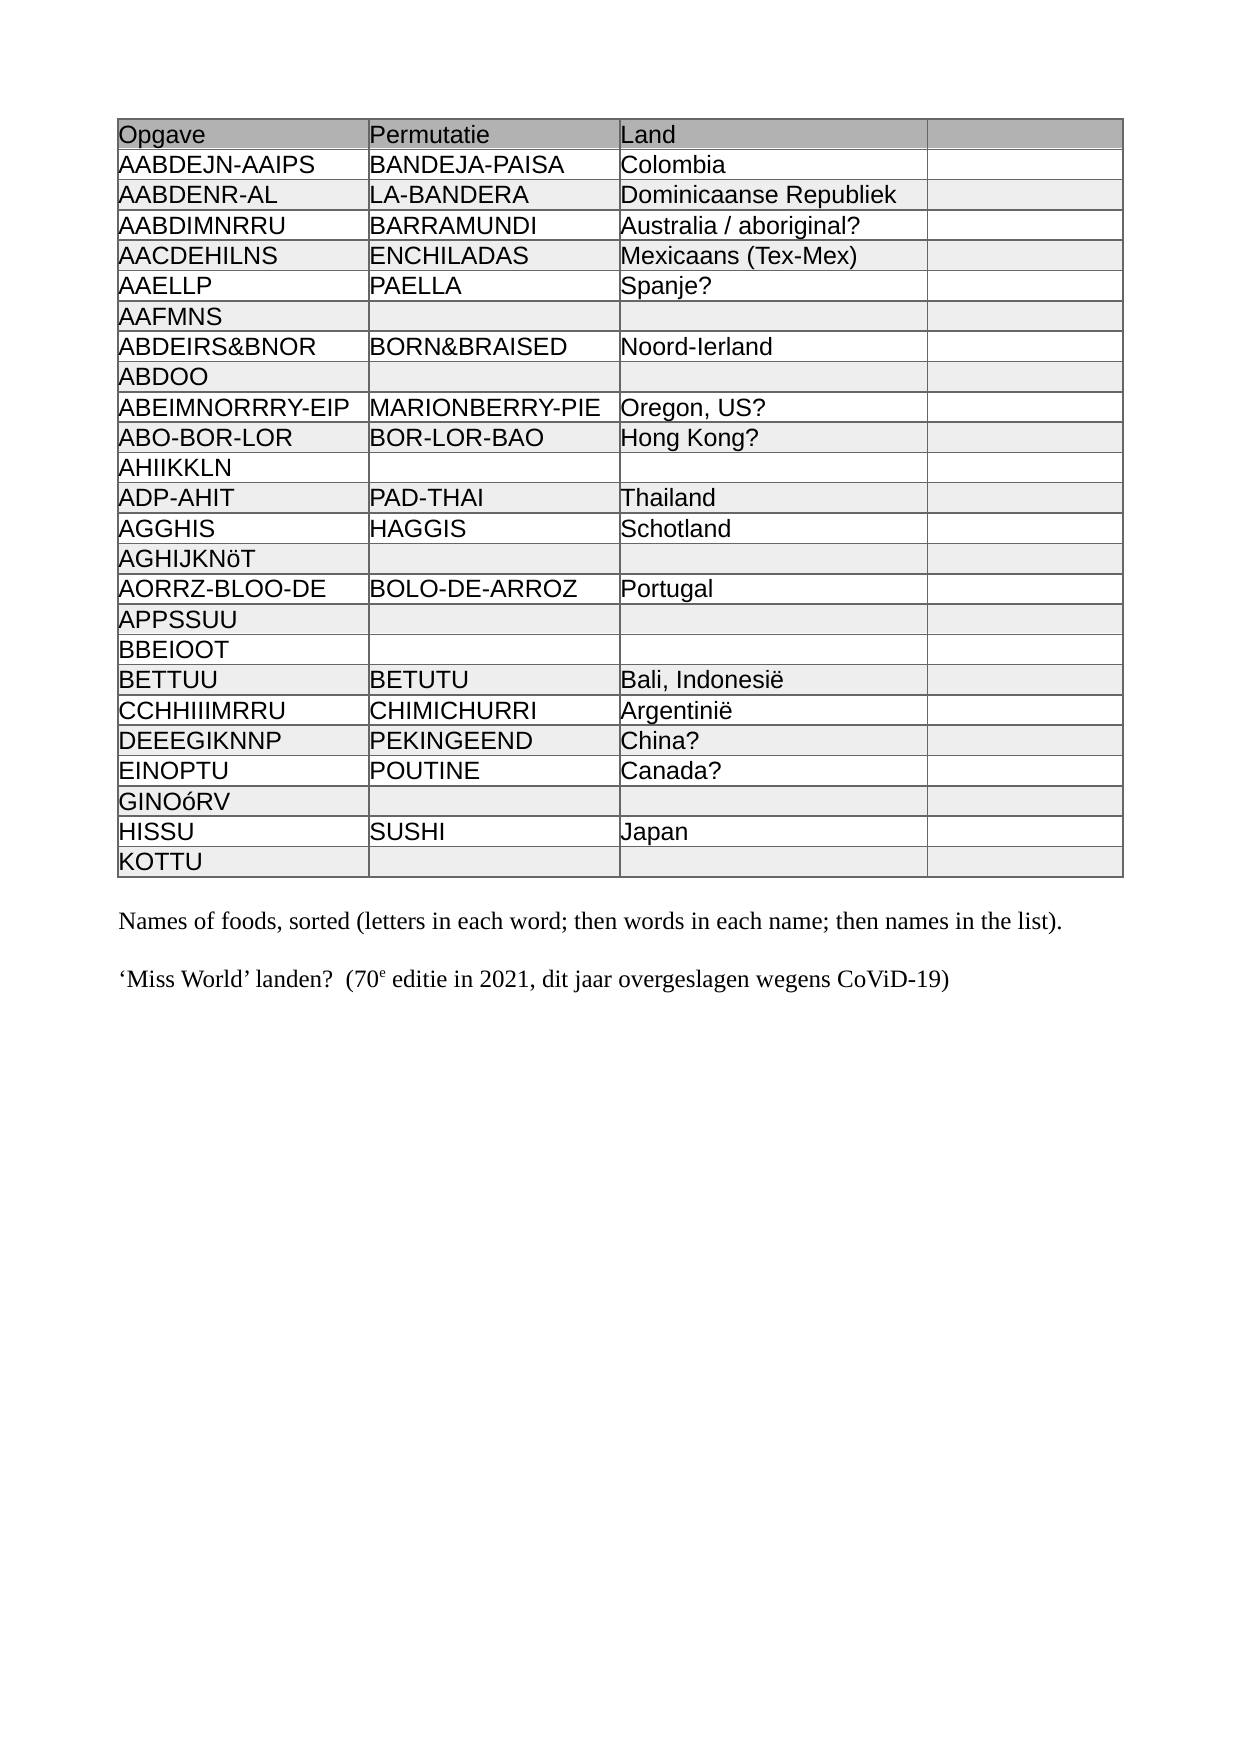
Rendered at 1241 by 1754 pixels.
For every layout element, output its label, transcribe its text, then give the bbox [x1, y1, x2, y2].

table_cell BARRAMUNDI [370, 211, 619, 239]
table_cell ABO-BOR-LOR [119, 423, 368, 452]
table_cell Hong Kong? [621, 423, 927, 452]
table_cell PAD-THAI [370, 483, 619, 512]
table_cell AABDENR-AL [119, 180, 368, 209]
table_cell [928, 332, 1122, 361]
table_cell [621, 847, 927, 876]
table_cell DEEEGIKNNP [119, 726, 368, 755]
table_cell [928, 726, 1122, 755]
table_cell [370, 302, 619, 330]
table_cell Mexicaans (Tex-Mex) [621, 241, 927, 270]
table_cell [928, 423, 1122, 452]
table_cell [928, 453, 1122, 482]
table_cell CHIMICHURRI [370, 696, 619, 724]
table_cell [928, 544, 1122, 573]
table_header Land [621, 120, 927, 148]
table_cell [928, 211, 1122, 239]
table_cell Canada? [621, 756, 927, 785]
table_cell ABDEIRS&BNOR [119, 332, 368, 361]
table_cell [928, 483, 1122, 512]
table_cell AGHIJKNöT [119, 544, 368, 573]
table_cell PAELLA [370, 271, 619, 300]
table_cell [928, 635, 1122, 664]
table_cell [370, 544, 619, 573]
table_cell BOR-LOR-BAO [370, 423, 619, 452]
table_cell EINOPTU [119, 756, 368, 785]
table_cell [621, 544, 927, 573]
table_cell BETUTU [370, 665, 619, 694]
table_cell AABDIMNRRU [119, 211, 368, 239]
table_cell [928, 756, 1122, 785]
table_cell Schotland [621, 514, 927, 542]
table_cell SUSHI [370, 817, 619, 846]
table_cell [621, 302, 927, 330]
table_cell [370, 847, 619, 876]
table_cell HISSU [119, 817, 368, 846]
table_cell [928, 575, 1122, 603]
table_cell Spanje? [621, 271, 927, 300]
table_cell [621, 787, 927, 815]
table_cell China? [621, 726, 927, 755]
table_cell AORRZ-BLOO-DE [119, 575, 368, 603]
table_cell ADP-AHIT [119, 483, 368, 512]
table_cell ABEIMNORRRY-EIP [119, 393, 368, 421]
table_cell [621, 605, 927, 633]
table_cell [621, 453, 927, 482]
table_cell APPSSUU [119, 605, 368, 633]
table_cell Argentinië [621, 696, 927, 724]
table_cell [370, 453, 619, 482]
table_header [928, 120, 1122, 148]
table_cell Australia / aboriginal? [621, 211, 927, 239]
table_cell AGGHIS [119, 514, 368, 542]
table_cell ENCHILADAS [370, 241, 619, 270]
table_cell Portugal [621, 575, 927, 603]
table_cell CCHHIIIMRRU [119, 696, 368, 724]
table_cell [928, 241, 1122, 270]
table_cell GINOóRV [119, 787, 368, 815]
text Names of foods, sorted (letters in each word; then words in each name; then names in the list). [118, 906, 1122, 935]
table_cell [621, 635, 927, 664]
table_cell [370, 635, 619, 664]
table_cell ABDOO [119, 362, 368, 391]
table_cell Colombia [621, 150, 927, 179]
table_cell [370, 362, 619, 391]
table_cell BETTUU [119, 665, 368, 694]
table_cell [928, 393, 1122, 421]
text ‘Miss World’ landen? (70e editie in 2021, dit jaar overgeslagen wegens CoViD-19) [118, 964, 1122, 992]
table_cell Thailand [621, 483, 927, 512]
table_cell LA-BANDERA [370, 180, 619, 209]
table_header Permutatie [370, 120, 619, 148]
table_cell POUTINE [370, 756, 619, 785]
table_cell [928, 605, 1122, 633]
table_cell KOTTU [119, 847, 368, 876]
table_cell BANDEJA-PAISA [370, 150, 619, 179]
table_cell [928, 847, 1122, 876]
table_cell BORN&BRAISED [370, 332, 619, 361]
table_cell AHIIKKLN [119, 453, 368, 482]
table_cell [928, 271, 1122, 300]
table_cell [928, 362, 1122, 391]
table_cell [928, 696, 1122, 724]
table_cell [928, 150, 1122, 179]
table_cell AAFMNS [119, 302, 368, 330]
table_cell MARIONBERRY-PIE [370, 393, 619, 421]
table_header Opgave [119, 120, 368, 148]
table_cell [621, 362, 927, 391]
table_cell Noord-Ierland [621, 332, 927, 361]
table_cell Dominicaanse Republiek [621, 180, 927, 209]
table_cell Oregon, US? [621, 393, 927, 421]
table_cell [370, 605, 619, 633]
table_cell AACDEHILNS [119, 241, 368, 270]
table_cell BBEIOOT [119, 635, 368, 664]
table_cell PEKINGEEND [370, 726, 619, 755]
table_cell BOLO-DE-ARROZ [370, 575, 619, 603]
table_cell [928, 514, 1122, 542]
table_cell [928, 302, 1122, 330]
table_cell [928, 180, 1122, 209]
table_cell Japan [621, 817, 927, 846]
table_cell [928, 787, 1122, 815]
table_cell AABDEJN-AAIPS [119, 150, 368, 179]
table_cell AAELLP [119, 271, 368, 300]
table_cell [370, 787, 619, 815]
table_cell [928, 665, 1122, 694]
table_cell HAGGIS [370, 514, 619, 542]
table_cell [928, 817, 1122, 846]
table_cell Bali, Indonesië [621, 665, 927, 694]
